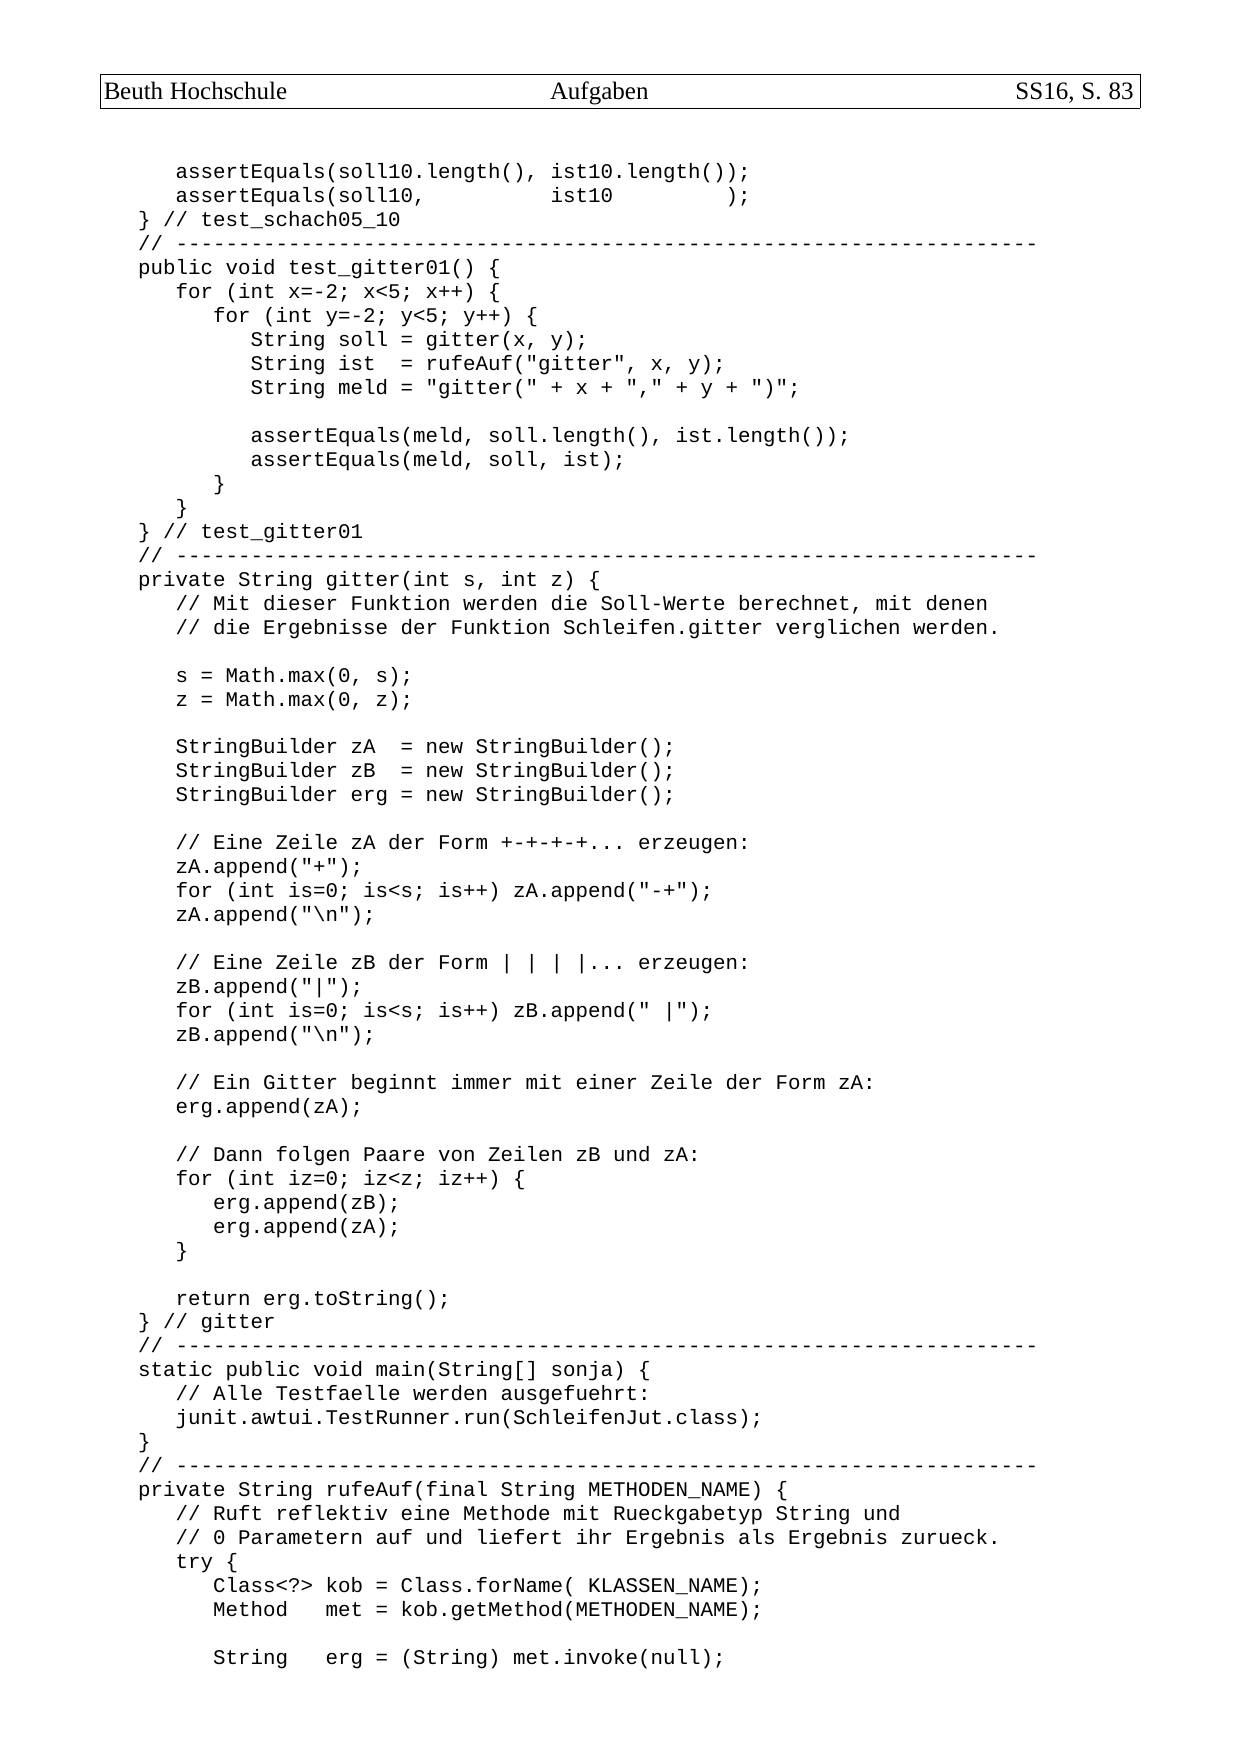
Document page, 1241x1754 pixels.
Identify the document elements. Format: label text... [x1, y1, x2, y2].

text StringBuilder zB = new StringBuilder(); [100, 760, 1140, 784]
text } [100, 1239, 1140, 1263]
text assertEquals(meld, soll.length(), ist.length()); [100, 425, 1140, 449]
text junit.awtui.TestRunner.run(SchleifenJut.class); [100, 1407, 1140, 1431]
text return erg.toString(); [100, 1287, 1140, 1311]
text } // test_gitter01 [100, 521, 1140, 545]
text for (int iz=0; iz<z; iz++) { [100, 1168, 1140, 1192]
text erg.append(zA); [100, 1216, 1140, 1239]
text String soll = gitter(x, y); [100, 329, 1140, 353]
text zA.append("+"); [100, 856, 1140, 880]
text for (int x=-2; x<5; x++) { [100, 281, 1140, 305]
text // Mit dieser Funktion werden die Soll-Werte berechnet, mit denen [100, 593, 1140, 617]
text s = Math.max(0, s); [100, 664, 1140, 688]
text z = Math.max(0, z); [100, 688, 1140, 712]
text static public void main(String[] sonja) { [100, 1359, 1140, 1383]
text } [100, 1431, 1140, 1455]
text // Eine Zeile zA der Form +-+-+-+... erzeugen: [100, 832, 1140, 856]
text try { [100, 1551, 1140, 1575]
text } // test_schach05_10 [100, 209, 1140, 233]
text Method met = kob.getMethod(METHODEN_NAME); [100, 1599, 1140, 1623]
text } [100, 497, 1140, 521]
text assertEquals(meld, soll, ist); [100, 449, 1140, 473]
text // Ein Gitter beginnt immer mit einer Zeile der Form zA: [100, 1072, 1140, 1096]
text StringBuilder erg = new StringBuilder(); [100, 784, 1140, 808]
text String meld = "gitter(" + x + "," + y + ")"; [100, 377, 1140, 401]
text String ist = rufeAuf("gitter", x, y); [100, 353, 1140, 377]
text zB.append("|"); [100, 976, 1140, 1000]
text // die Ergebnisse der Funktion Schleifen.gitter verglichen werden. [100, 617, 1140, 641]
text // 0 Parametern auf und liefert ihr Ergebnis als Ergebnis zurueck. [100, 1527, 1140, 1551]
text } // gitter [100, 1311, 1140, 1335]
text for (int y=-2; y<5; y++) { [100, 305, 1140, 329]
text for (int is=0; is<s; is++) zA.append("-+"); [100, 880, 1140, 904]
text zB.append("\n"); [100, 1024, 1140, 1048]
text } [100, 473, 1140, 497]
text assertEquals(soll10, ist10 ); [100, 185, 1140, 209]
text private String gitter(int s, int z) { [100, 569, 1140, 593]
text zA.append("\n"); [100, 904, 1140, 928]
text StringBuilder zA = new StringBuilder(); [100, 736, 1140, 760]
text for (int is=0; is<s; is++) zB.append(" |"); [100, 1000, 1140, 1024]
text erg.append(zA); [100, 1096, 1140, 1120]
text // Ruft reflektiv eine Methode mit Rueckgabetyp String und [100, 1503, 1140, 1527]
text // --------------------------------------------------------------------- [100, 1335, 1140, 1359]
text Class<?> kob = Class.forName( KLASSEN_NAME); [100, 1575, 1140, 1599]
text erg.append(zB); [100, 1192, 1140, 1216]
text // --------------------------------------------------------------------- [100, 233, 1140, 257]
text String erg = (String) met.invoke(null); [100, 1647, 1140, 1671]
text private String rufeAuf(final String METHODEN_NAME) { [100, 1479, 1140, 1503]
text // Dann folgen Paare von Zeilen zB und zA: [100, 1144, 1140, 1168]
text // Eine Zeile zB der Form | | | |... erzeugen: [100, 952, 1140, 976]
text public void test_gitter01() { [100, 257, 1140, 281]
text assertEquals(soll10.length(), ist10.length()); [100, 161, 1140, 185]
text // --------------------------------------------------------------------- [100, 1455, 1140, 1479]
text // --------------------------------------------------------------------- [100, 545, 1140, 569]
text // Alle Testfaelle werden ausgefuehrt: [100, 1383, 1140, 1407]
